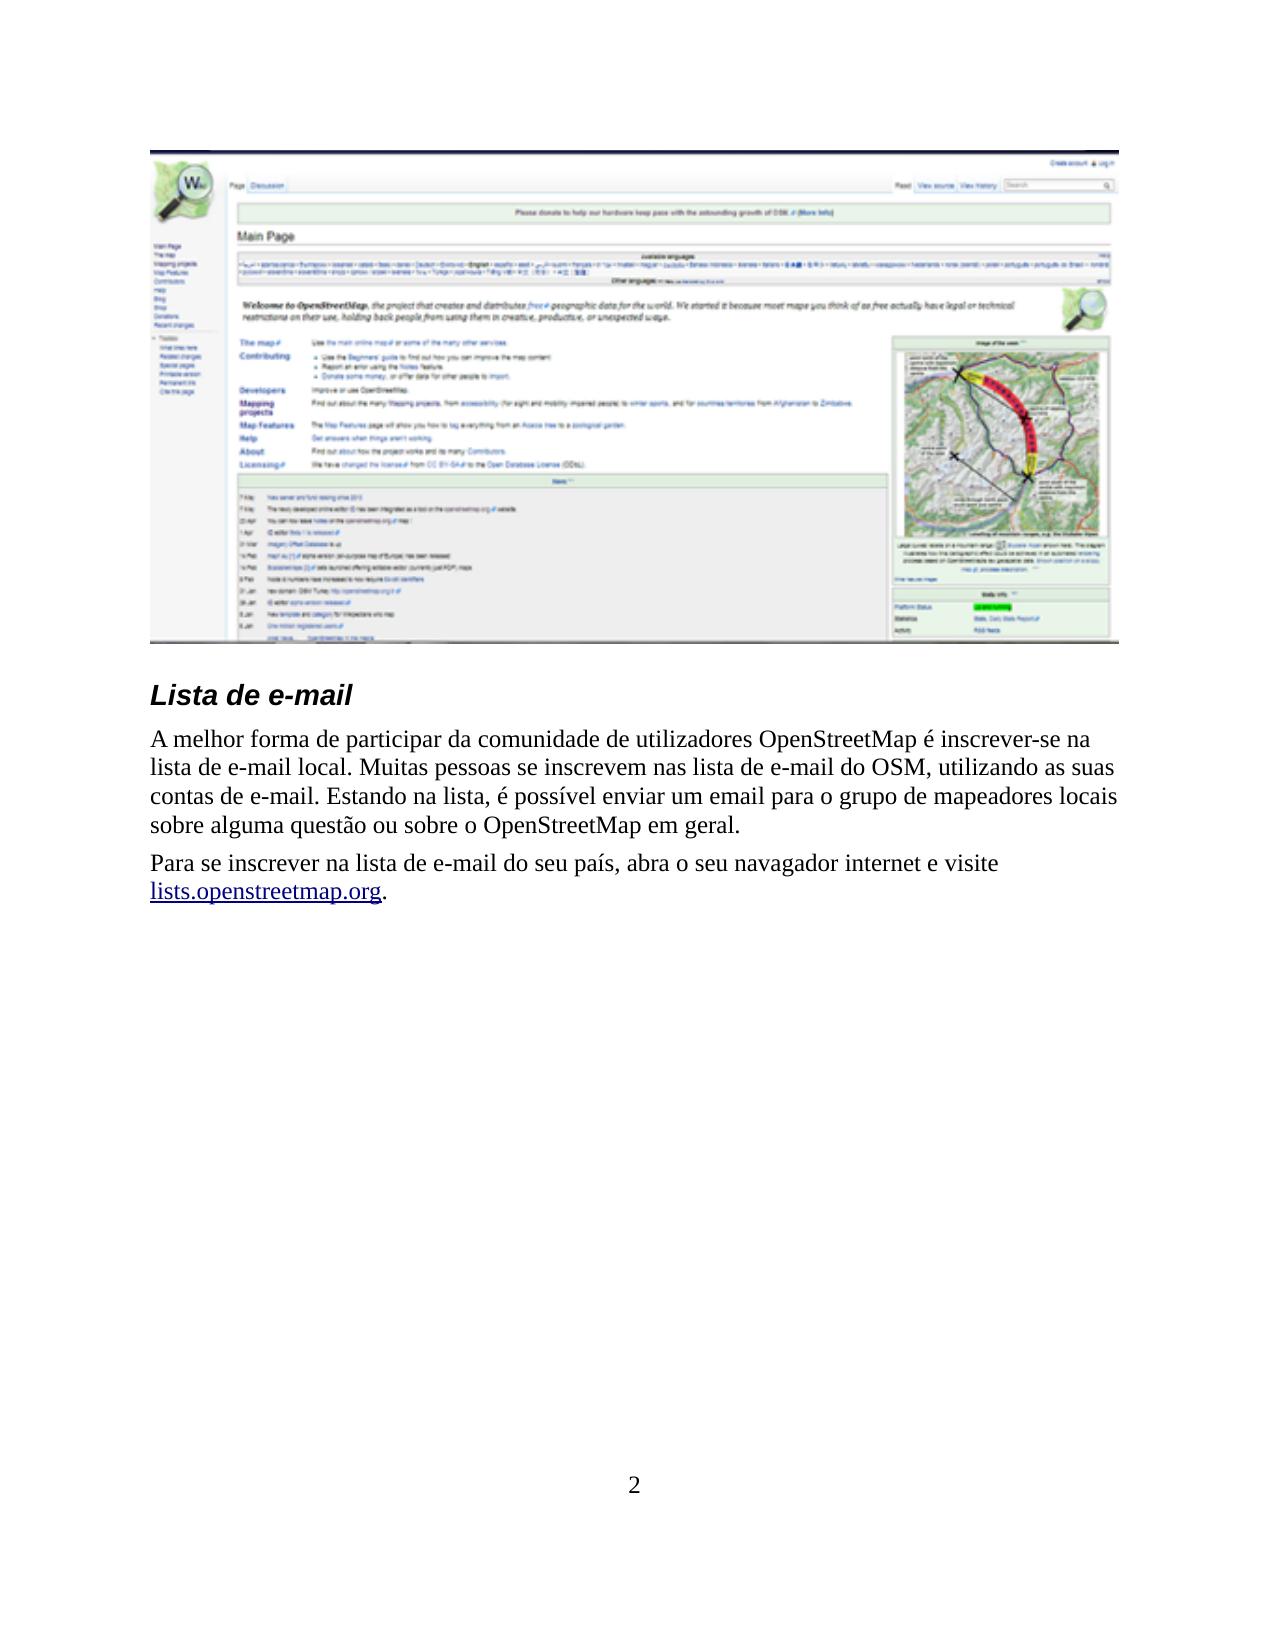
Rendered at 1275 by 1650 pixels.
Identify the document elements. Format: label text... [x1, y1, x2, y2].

picture [150, 150, 1119, 644]
subtitle Lista de e-mail [150, 678, 1125, 711]
text Para se inscrever na lista de e-mail do seu país, abra o seu navagador internet e visite lists.openstreetmap.org. [150, 848, 1125, 905]
text A melhor forma de participar da comunidade de utilizadores OpenStreetMap é inscrever-se na lista de e-mail local. Muitas pessoas se inscrevem nas lista de e-mail do OSM, utilizando as suas contas de e-mail. Estando na lista, é possível enviar um email para o grupo de mapeadores locais sobre alguma questão ou sobre o OpenStreetMap em geral. [150, 724, 1125, 839]
